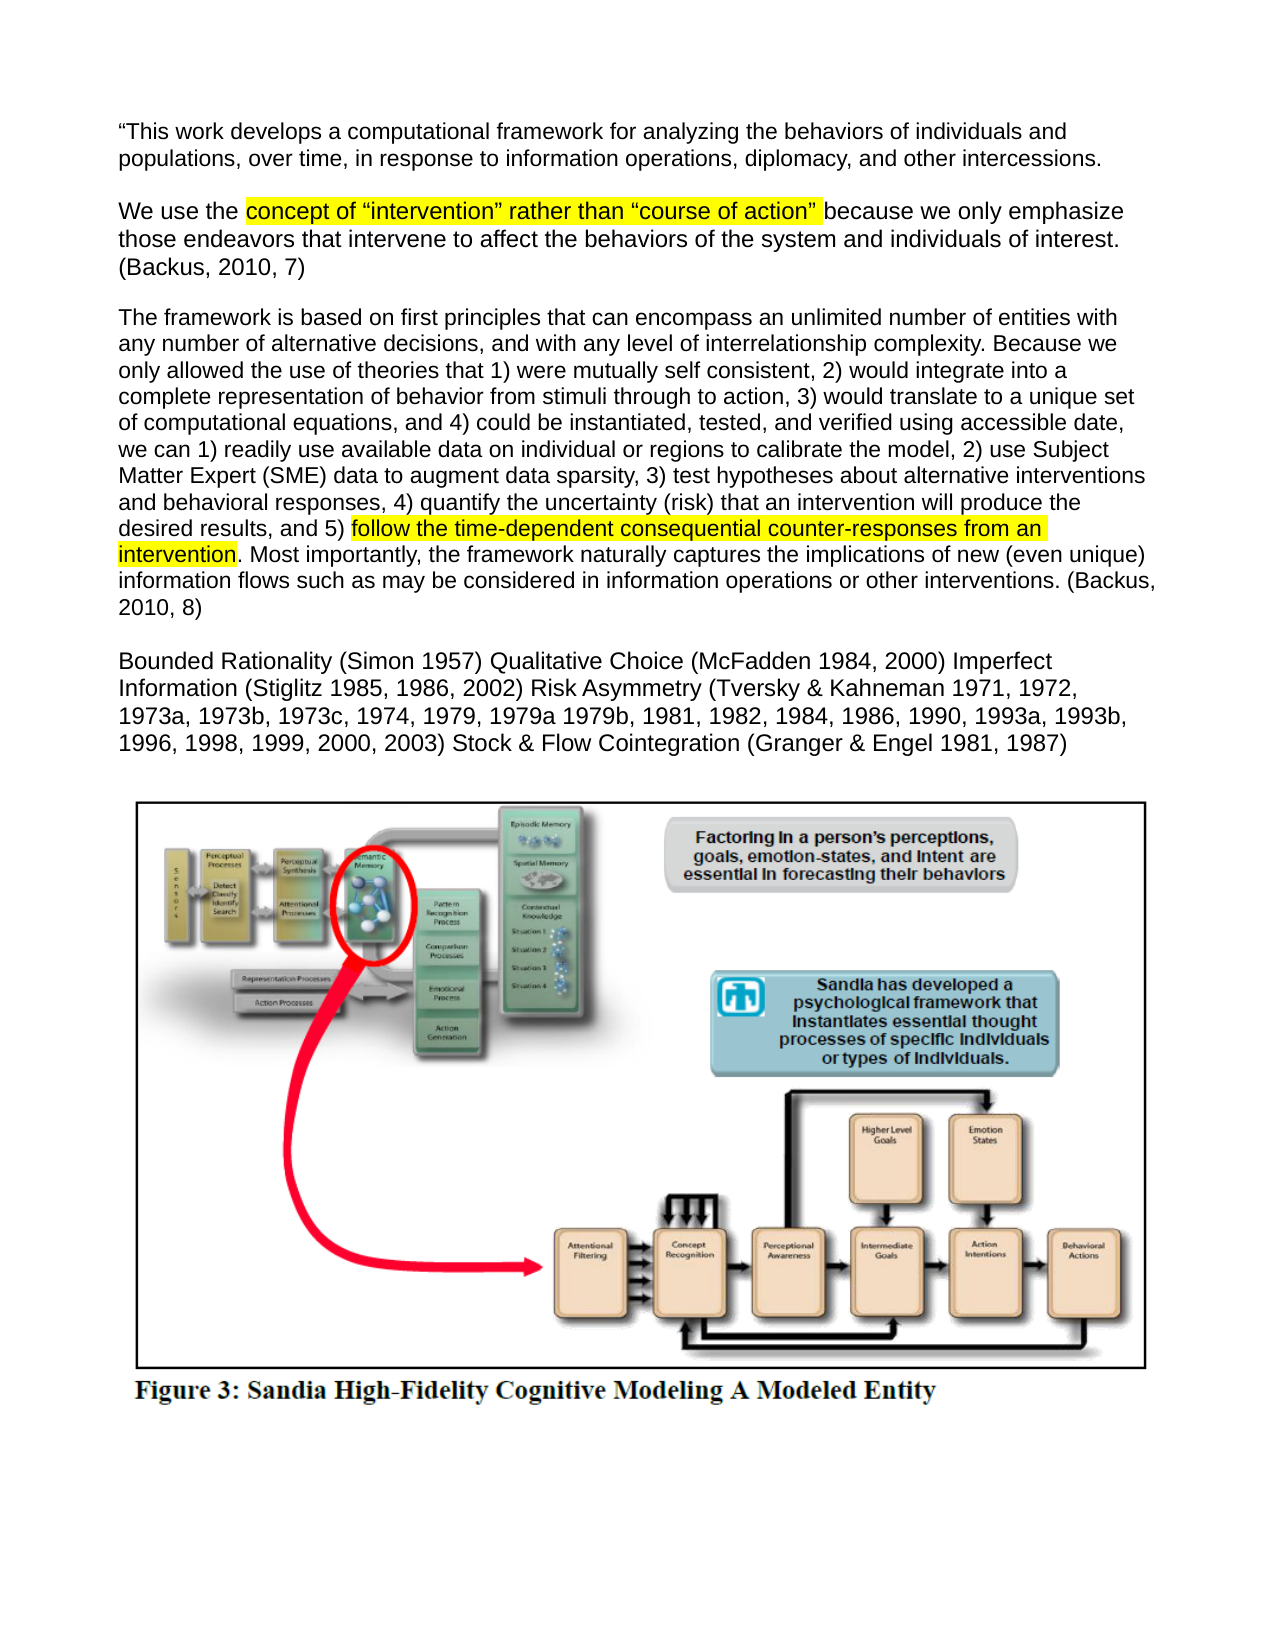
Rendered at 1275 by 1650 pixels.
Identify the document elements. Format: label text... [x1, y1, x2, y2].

text We use the concept of “intervention” rather than “course of action” because we only emphasize those endeavors that intervene to affect the behaviors of the system and individuals of interest. (Backus, 2010, 7) [118, 197, 1157, 280]
text The framework is based on first principles that can encompass an unlimited number of entities with any number of alternative decisions, and with any level of interrelationship complexity. Because we only allowed the use of theories that 1) were mutually self consistent, 2) would integrate into a complete representation of behavior from stimuli through to action, 3) would translate to a unique set of computational equations, and 4) could be instantiated, tested, and verified using accessible date, we can 1) readily use available data on individual or regions to calibrate the model, 2) use Subject Matter Expert (SME) data to augment data sparsity, 3) test hypotheses about alternative interventions and behavioral responses, 4) quantify the uncertainty (risk) that an intervention will produce the desired results, and 5) follow the time-dependent consequential counter-responses from an intervention. Most importantly, the framework naturally captures the implications of new (even unique) information flows such as may be considered in information operations or other interventions. (Backus, 2010, 8) [118, 304, 1157, 620]
text Bounded Rationality (Simon 1957) Qualitative Choice (McFadden 1984, 2000) Imperfect Information (Stiglitz 1985, 1986, 2002) Risk Asymmetry (Tversky & Kahneman 1971, 1972, 1973a, 1973b, 1973c, 1974, 1979, 1979a 1979b, 1981, 1982, 1984, 1986, 1990, 1993a, 1993b, 1996, 1998, 1999, 2000, 2003) Stock & Flow Cointegration (Granger & Engel 1981, 1987) [118, 647, 1157, 757]
text “This work develops a computational framework for analyzing the behaviors of individuals and populations, over time, in response to information operations, diplomacy, and other intercessions. [118, 118, 1157, 171]
picture [118, 785, 1157, 1406]
